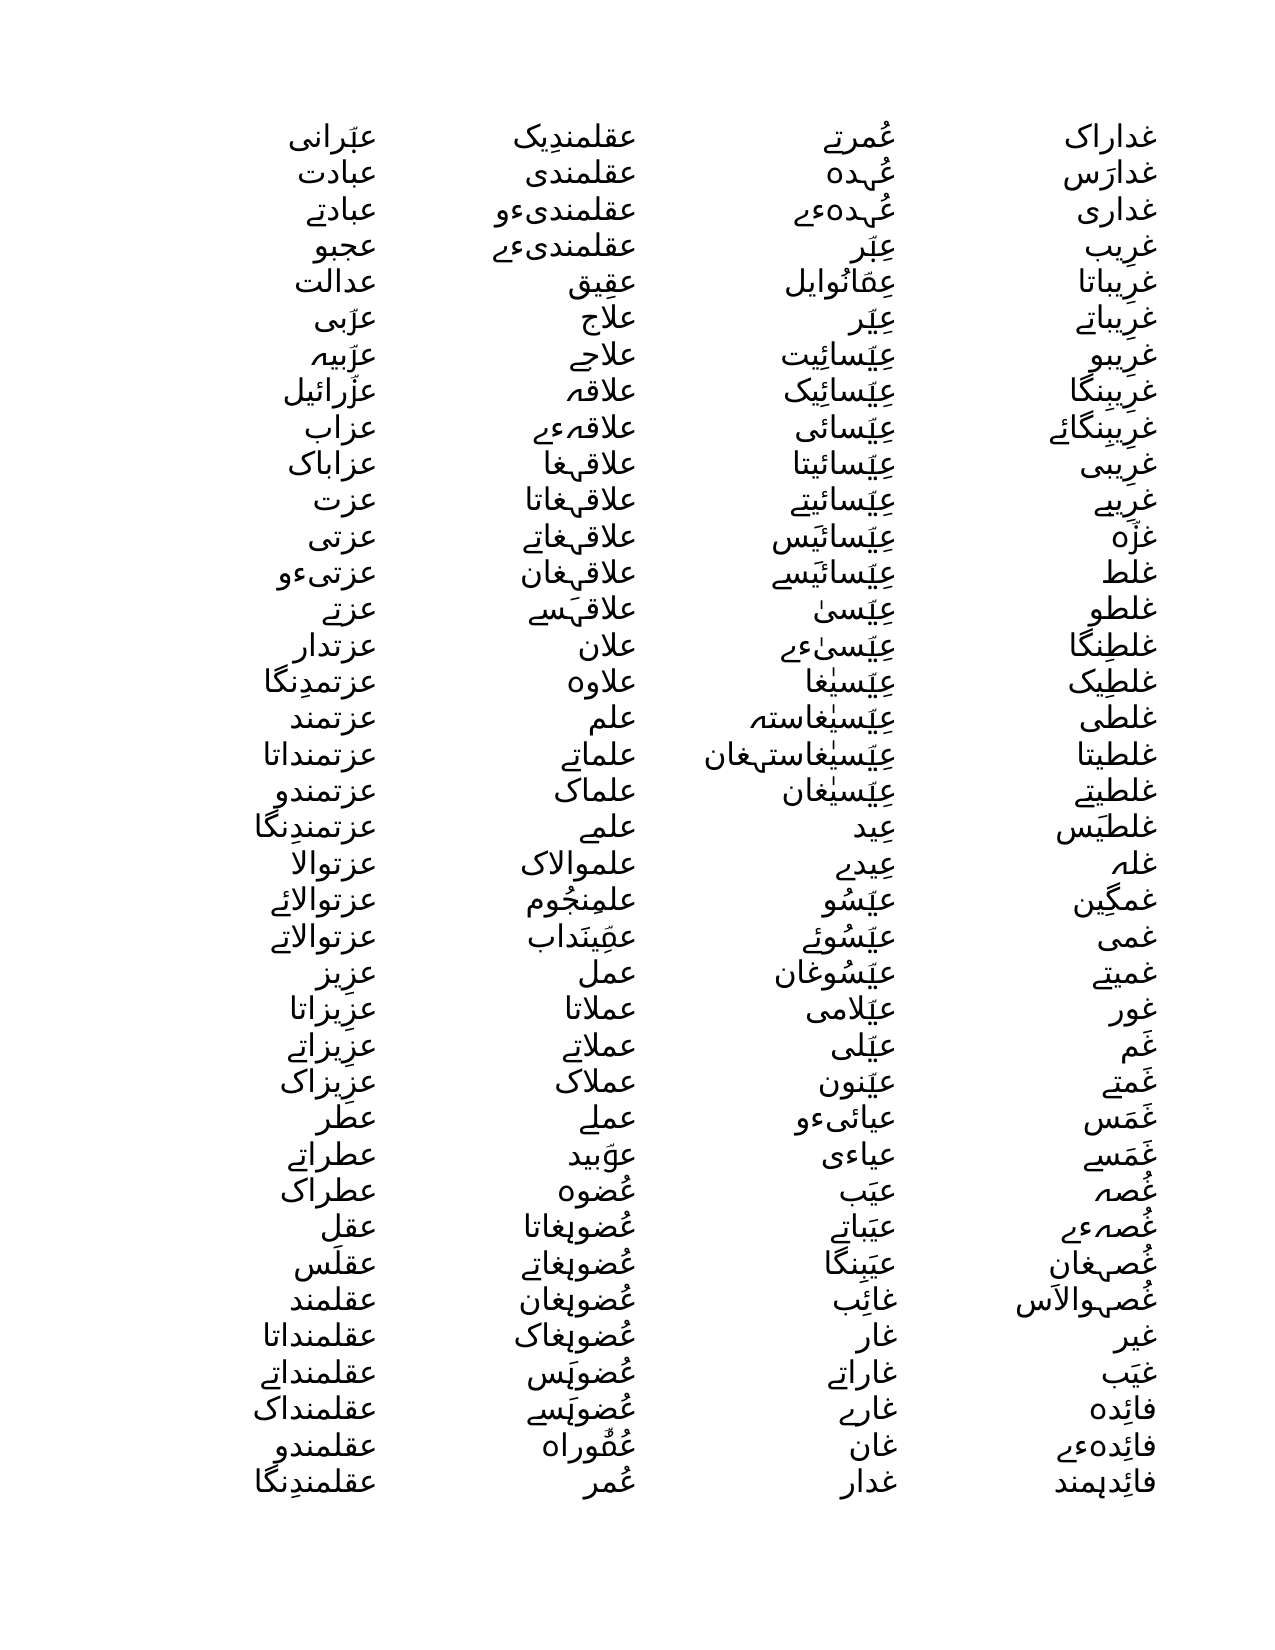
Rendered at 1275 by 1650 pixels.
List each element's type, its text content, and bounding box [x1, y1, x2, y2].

text عقل​مندی​ءو [378, 191, 637, 227]
text عِیؔسائی​تے [637, 482, 897, 518]
text فائِدہ​ءے [897, 1427, 1157, 1463]
text غلطی​تا [897, 736, 1157, 772]
text عیَبِنگا [637, 1245, 897, 1281]
text عزتی [118, 518, 378, 554]
text غُصہ​غان [897, 1245, 1157, 1281]
text عزت​والا [118, 845, 378, 882]
text غلطِنگا [897, 627, 1157, 663]
text عقل​مند [118, 1281, 378, 1318]
text فائِدہ​مند [897, 1463, 1157, 1499]
text غُصہ​والاَس [897, 1281, 1157, 1318]
text عزت [118, 482, 378, 518]
text عملاک [378, 1063, 637, 1100]
text غور [897, 991, 1157, 1027]
text عِیؔسائی​َس [637, 518, 897, 554]
text عقل​مندِنگا [118, 1463, 378, 1499]
text عقِیق [378, 263, 637, 300]
text عیؔلی [637, 1027, 897, 1063]
text عُضوہ​َس [378, 1354, 637, 1391]
text علاجے [378, 336, 637, 373]
text عُضوہ​َسے [378, 1391, 637, 1427]
text عزت​مند [118, 700, 378, 736]
text عرؔبیہ [118, 336, 378, 373]
text عیا​ءی [637, 1136, 897, 1172]
text غلطو [897, 591, 1157, 627]
text عقل​منداتا [118, 1318, 378, 1354]
text غمی [897, 918, 1157, 954]
text عقل​منداک [118, 1391, 378, 1427]
text عُضوہ​غاتا [378, 1209, 637, 1245]
text غرِیبی [897, 445, 1157, 482]
text غمی​تے [897, 954, 1157, 991]
text عِیؔسیٰ​غان [637, 772, 897, 809]
text علان [378, 627, 637, 663]
text عملے [378, 1100, 637, 1136]
text عزت​مندِنگا [118, 809, 378, 845]
text عقل [118, 1209, 378, 1245]
text غزؔہ [897, 518, 1157, 554]
text علم​ِنجُوم [378, 882, 637, 918]
text علم​والاک [378, 845, 637, 882]
text غارے [637, 1391, 897, 1427]
text علاقہ​َسے [378, 591, 637, 627]
text عجبو [118, 227, 378, 263]
text عطراتے [118, 1136, 378, 1172]
text غرِیب [897, 227, 1157, 263]
text غمگِین [897, 882, 1157, 918]
text علماک [378, 772, 637, 809]
text غلہ [897, 845, 1157, 882]
text علمے [378, 809, 637, 845]
text عزت​والائے [118, 882, 378, 918]
text غُصہ​ءے [897, 1209, 1157, 1245]
text عزِیز [118, 954, 378, 991]
text عمِؔینَداب [378, 918, 637, 954]
text غدارَس [897, 154, 1157, 191]
text غلطی​تے [897, 772, 1157, 809]
text عِمؔانُوایل [637, 263, 897, 300]
text عُہدہ​ءے [637, 191, 897, 227]
text علاقہ​غا [378, 445, 637, 482]
text علم [378, 700, 637, 736]
text غائِب [637, 1281, 897, 1318]
text عوؔبید [378, 1136, 637, 1172]
text عِیؔسائی [637, 409, 897, 445]
text غرِیبو [897, 336, 1157, 373]
text عزاب [118, 409, 378, 445]
text عزت​دار [118, 627, 378, 663]
text عُضوہ​غان [378, 1281, 637, 1318]
text غداری [897, 191, 1157, 227]
text غرِیباتے [897, 300, 1157, 336]
text عِیؔسائِیت [637, 336, 897, 373]
text عمل [378, 954, 637, 991]
text عِبؔر [637, 227, 897, 263]
text عِیؔسیٰ​غاستہ​غان [637, 736, 897, 772]
text علاوہ [378, 663, 637, 700]
text علاقہ​غاتے [378, 518, 637, 554]
text عِیؔسیٰ [637, 591, 897, 627]
text عطراک [118, 1172, 378, 1209]
text عِیؔر [637, 300, 897, 336]
text غار [637, 1318, 897, 1354]
text غلطی [897, 700, 1157, 736]
text عزؔرائیل [118, 373, 378, 409]
text عملاتے [378, 1027, 637, 1063]
text غَمتے [897, 1063, 1157, 1100]
text عزت​منداتا [118, 736, 378, 772]
text عُضوہ​غاک [378, 1318, 637, 1354]
text فائِدہ [897, 1391, 1157, 1427]
text عِیؔسیٰ​ءے [637, 627, 897, 663]
text عِیؔسائی​َسے [637, 554, 897, 591]
text غان [637, 1427, 897, 1463]
text عبادتے [118, 191, 378, 227]
text عیؔسُوئے [637, 918, 897, 954]
text عِید [637, 809, 897, 845]
text عقل​مندی [378, 154, 637, 191]
text عقل​مندِیک [378, 118, 637, 154]
text عُضوہ [378, 1172, 637, 1209]
text غَمَسے [897, 1136, 1157, 1172]
text عیؔسُو [637, 882, 897, 918]
text عیؔلامی [637, 991, 897, 1027]
text عقل​منداتے [118, 1354, 378, 1391]
text علماتے [378, 736, 637, 772]
text عِیؔسائی​تا [637, 445, 897, 482]
text عزت​والاتے [118, 918, 378, 954]
text غلطی​َس [897, 809, 1157, 845]
text عیؔسُوغان [637, 954, 897, 991]
text علاج [378, 300, 637, 336]
text غدار [637, 1463, 897, 1499]
text غاراتے [637, 1354, 897, 1391]
text عبؔرانی [118, 118, 378, 154]
text عزاباک [118, 445, 378, 482]
text عبادت [118, 154, 378, 191]
text عیَباتے [637, 1209, 897, 1245]
text عُمر [378, 1463, 637, 1499]
text غرِیبِنگا [897, 373, 1157, 409]
text عزت​مدِنگا [118, 663, 378, 700]
text عرؔبی [118, 300, 378, 336]
text عملاتا [378, 991, 637, 1027]
text عیؔنون [637, 1063, 897, 1100]
text عزِیزاتے [118, 1027, 378, 1063]
text غرِیباتا [897, 263, 1157, 300]
text غرِیبِنگائے [897, 409, 1157, 445]
text علاقہ​ءے [378, 409, 637, 445]
text عدالت [118, 263, 378, 300]
text عیائی​ءو [637, 1100, 897, 1136]
text عِیؔسائِیک [637, 373, 897, 409]
text غَم [897, 1027, 1157, 1063]
text عِیدے [637, 845, 897, 882]
text عقلَس [118, 1245, 378, 1281]
text عِیؔسیٰ​غاستہ [637, 700, 897, 736]
text علاقہ [378, 373, 637, 409]
text عقل​مندی​ءے [378, 227, 637, 263]
text عُمرتے [637, 118, 897, 154]
text عزِیزاتا [118, 991, 378, 1027]
text عُضوہ​غاتے [378, 1245, 637, 1281]
text عطر [118, 1100, 378, 1136]
text عیَب [637, 1172, 897, 1209]
text عزِیزاک [118, 1063, 378, 1100]
text غیَب [897, 1354, 1157, 1391]
text عزت​مندو [118, 772, 378, 809]
text علاقہ​غاتا [378, 482, 637, 518]
text غداراک [897, 118, 1157, 154]
text عزتے [118, 591, 378, 627]
text غَمَس [897, 1100, 1157, 1136]
text غرِیبے [897, 482, 1157, 518]
text غُصہ [897, 1172, 1157, 1209]
text غلط [897, 554, 1157, 591]
text علاقہ​غان [378, 554, 637, 591]
text غلطِیک [897, 663, 1157, 700]
text عقل​مندو [118, 1427, 378, 1463]
text عزتی​ءو [118, 554, 378, 591]
text عُہدہ [637, 154, 897, 191]
text عِیؔسیٰ​غا [637, 663, 897, 700]
text غیر [897, 1318, 1157, 1354]
text عُمُؔوراہ [378, 1427, 637, 1463]
